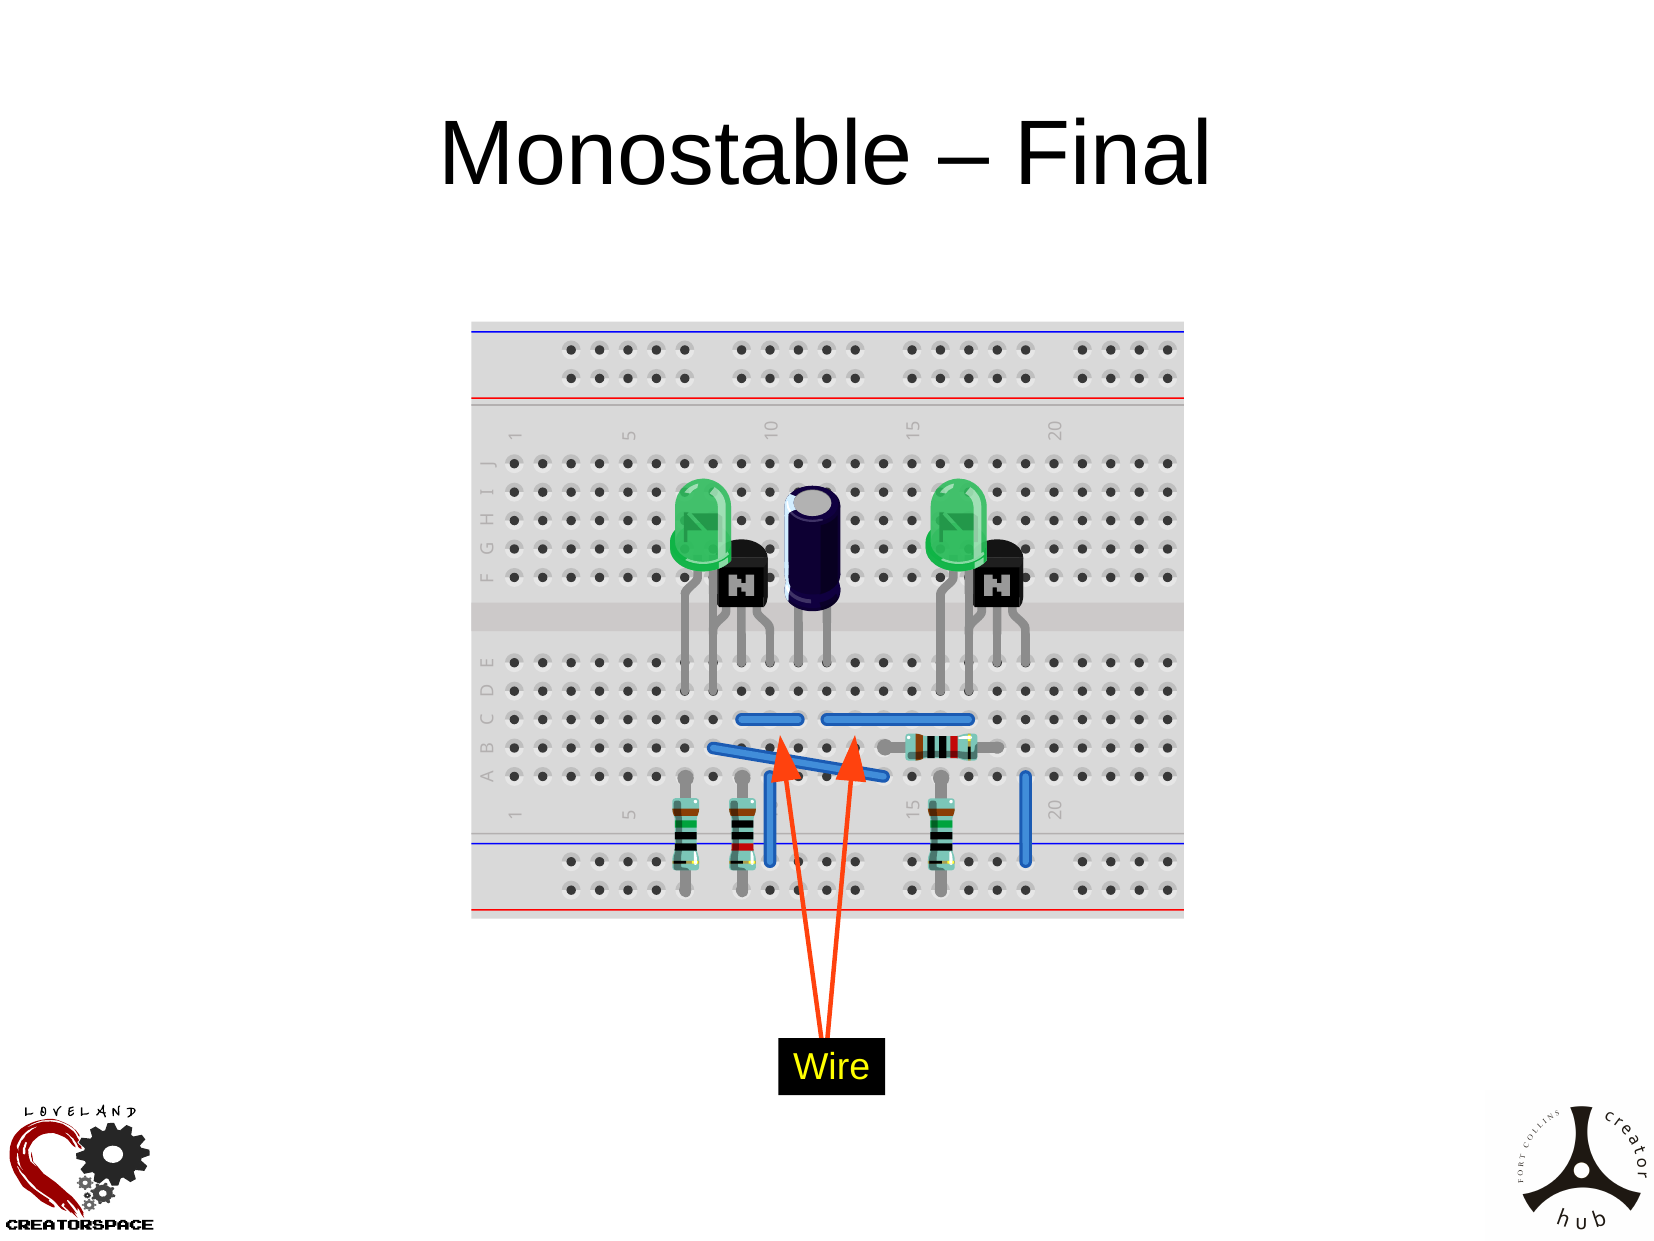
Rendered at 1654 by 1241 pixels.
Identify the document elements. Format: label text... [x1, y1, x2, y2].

text_box Wire [778, 1038, 886, 1096]
picture [1485, 1090, 1654, 1241]
picture [469, 320, 1184, 921]
title Monostable – Final [82, 49, 1571, 257]
